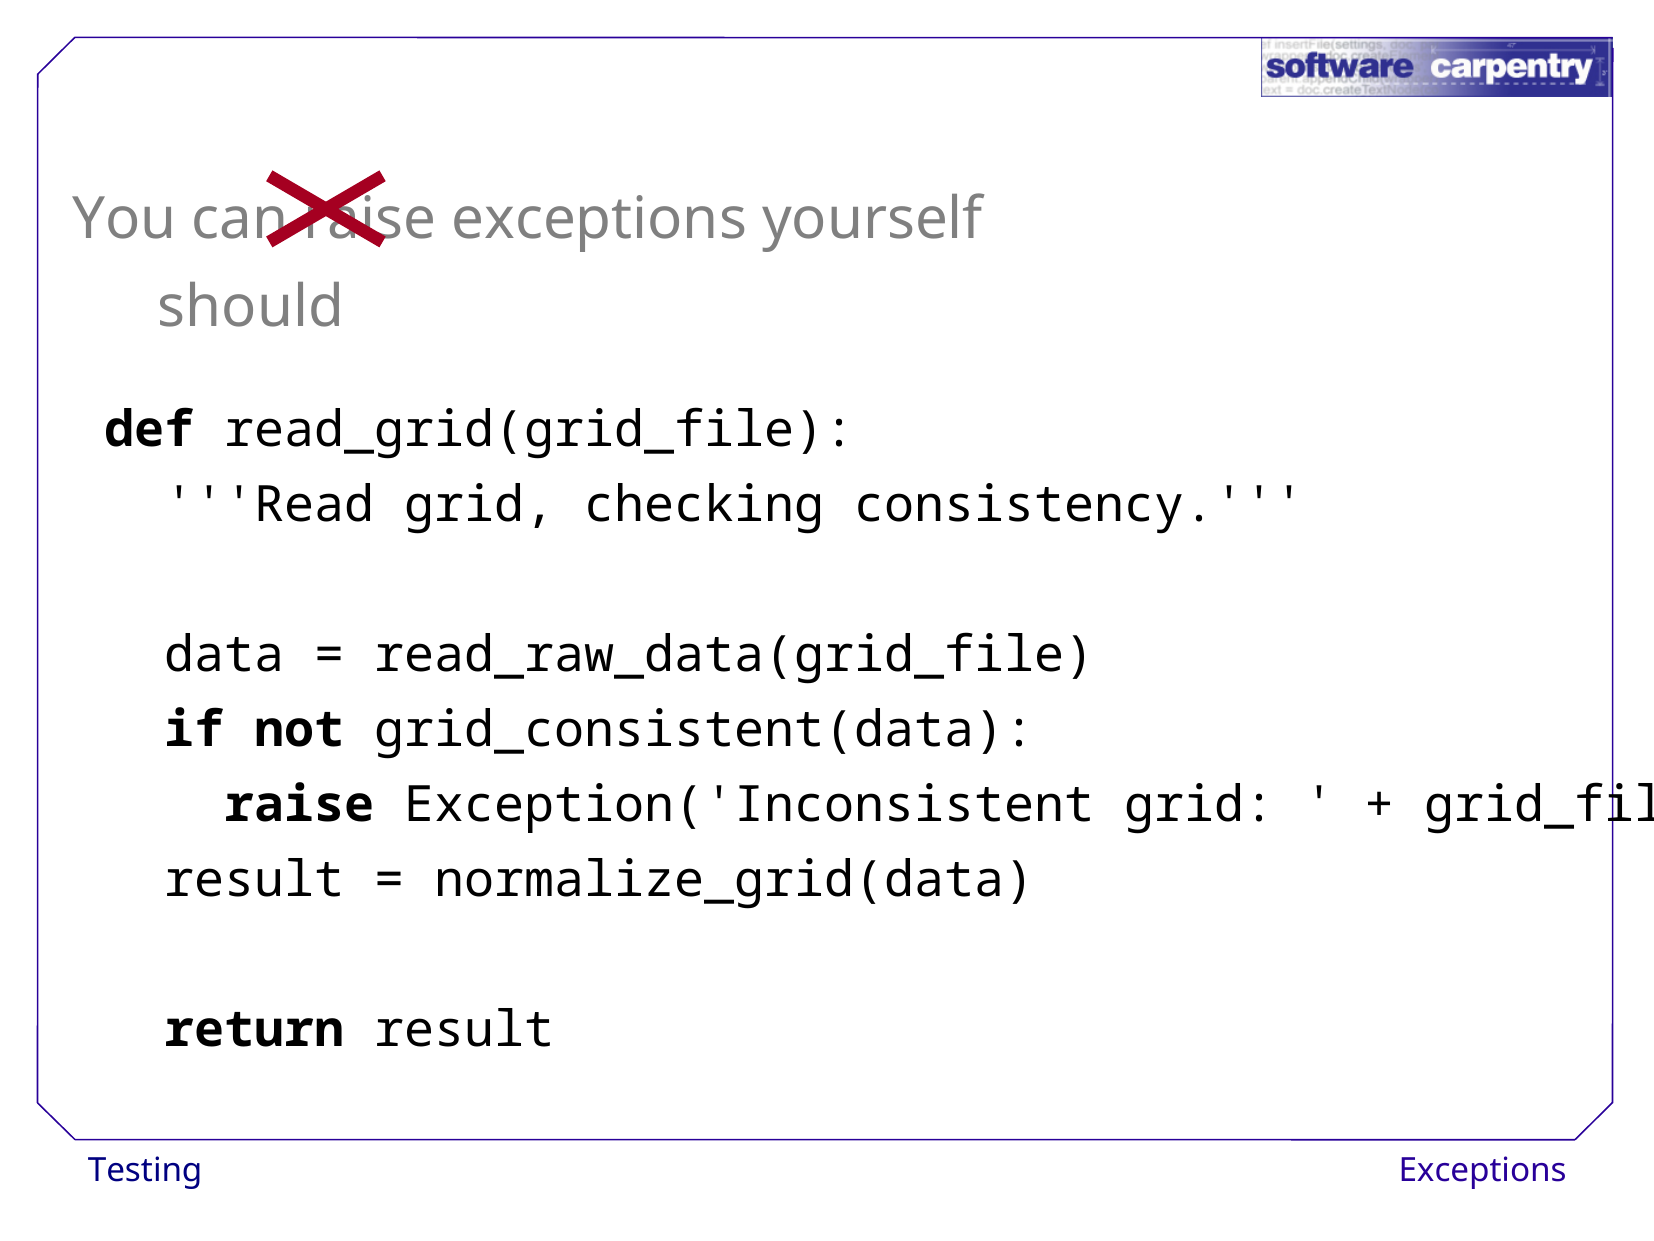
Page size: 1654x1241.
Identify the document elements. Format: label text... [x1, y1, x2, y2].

text_box should [143, 225, 509, 347]
text_box You can raise exceptions yourself [57, 138, 1149, 259]
picture [1261, 39, 1613, 97]
text_box def read_grid(grid_file): '''Read grid, checking consistency.''' data = read_raw_data(grid_file) if not grid_consistent(data): raise Exception('Inconsistent grid: ' + grid_file) result = normalize_grid(data) return result [89, 374, 1512, 1093]
